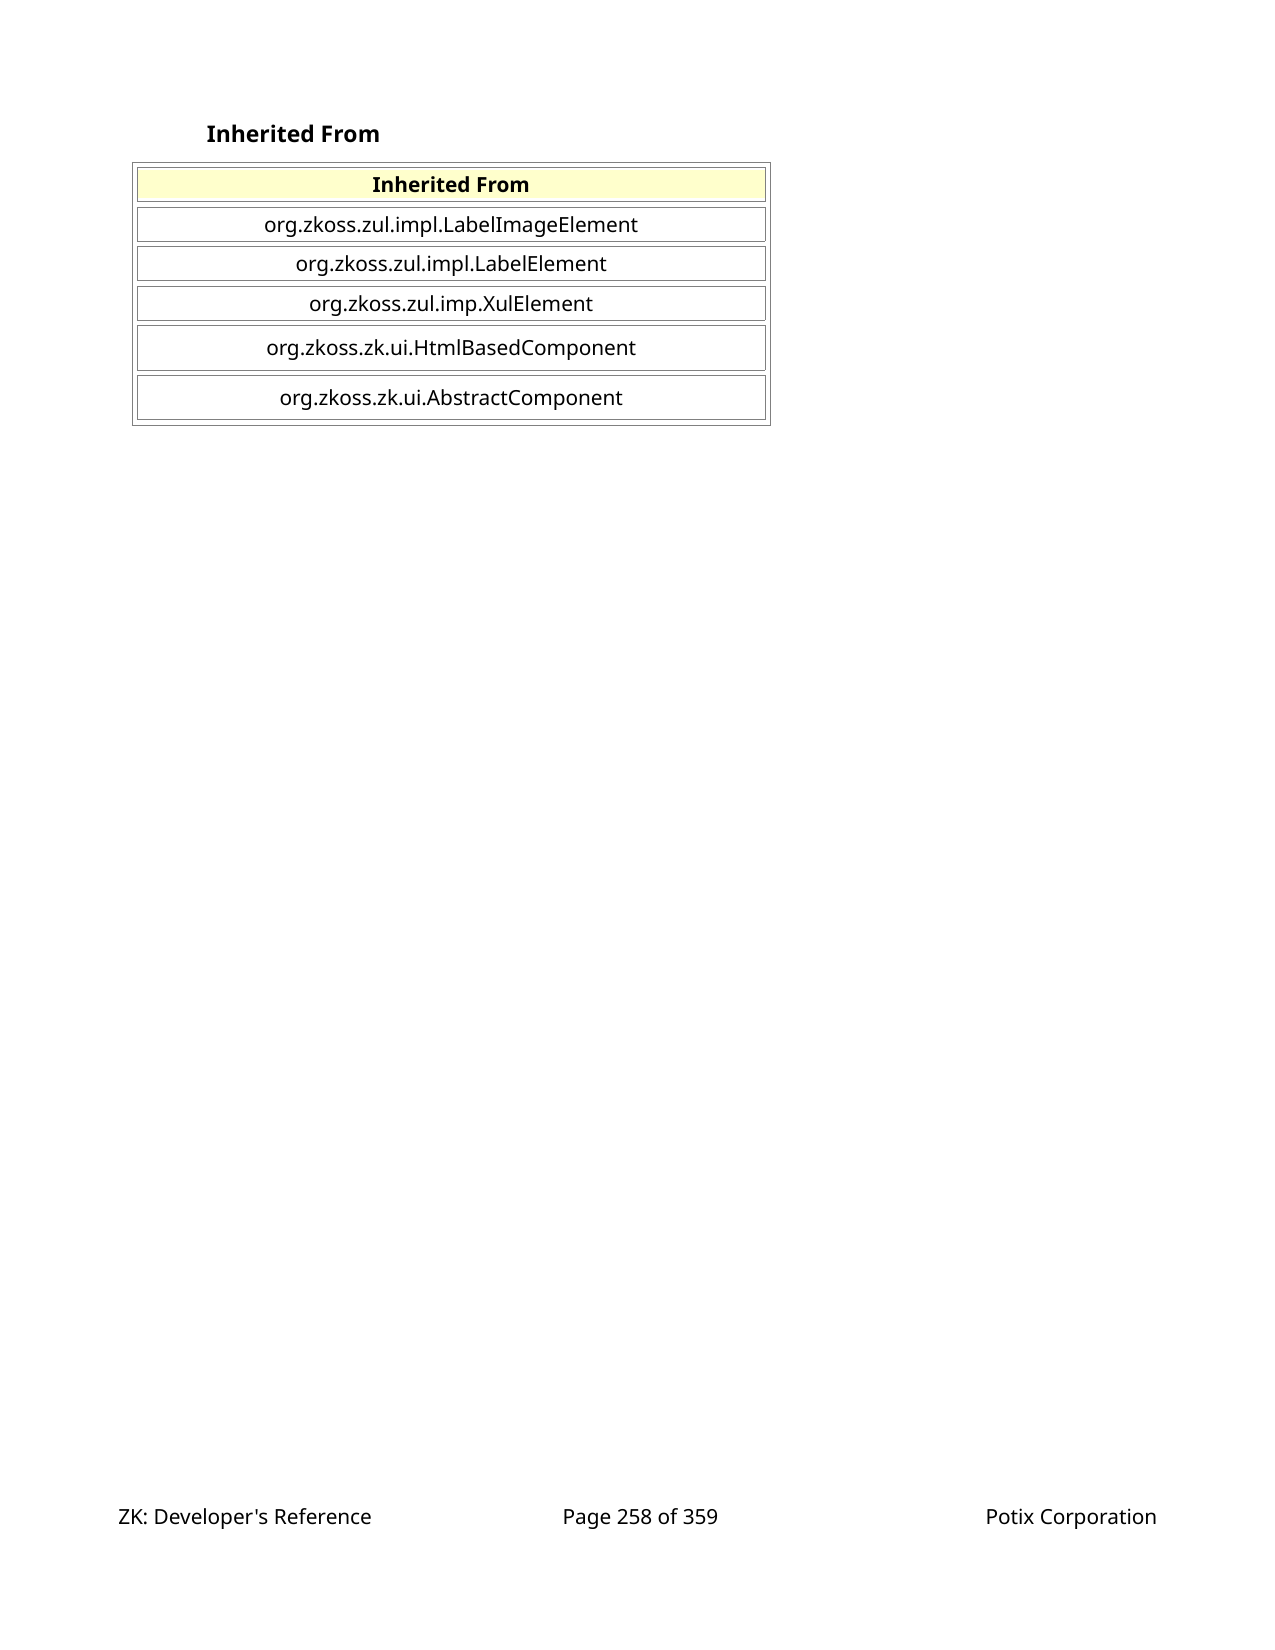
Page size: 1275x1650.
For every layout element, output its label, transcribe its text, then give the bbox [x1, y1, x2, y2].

table_cell org.zkoss.zul.impl.LabelElement [134, 241, 768, 280]
table_cell org.zkoss.zul.imp.XulElement [134, 280, 768, 320]
table_header Inherited From [134, 163, 768, 201]
table_cell org.zkoss.zul.impl.LabelImageElement [134, 201, 768, 241]
subtitle Inherited From [207, 118, 1157, 149]
table_cell org.zkoss.zk.ui.AbstractComponent [134, 370, 768, 419]
table_cell org.zkoss.zk.ui.HtmlBasedComponent [134, 320, 768, 369]
